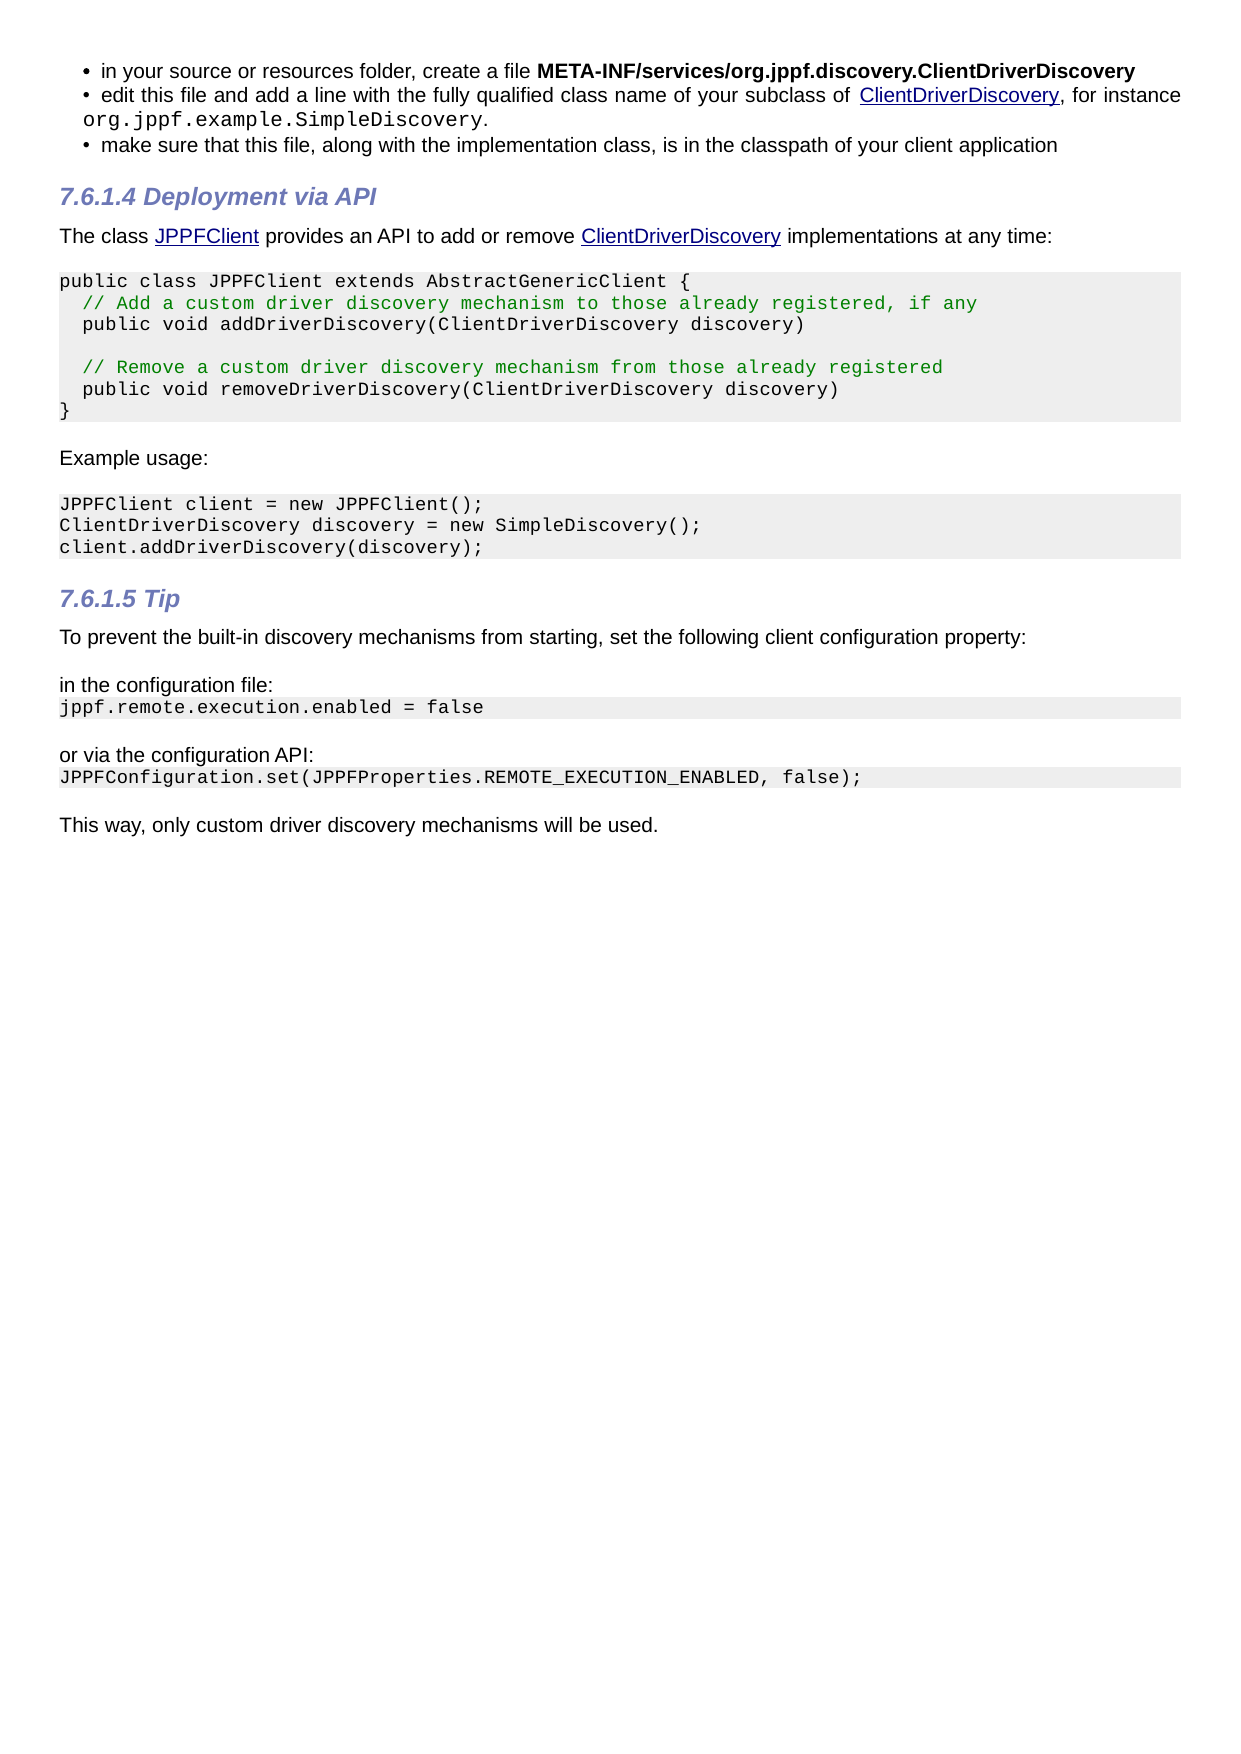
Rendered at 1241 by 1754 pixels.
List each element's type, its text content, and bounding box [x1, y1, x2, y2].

subtitle Deployment via API [59, 182, 1181, 211]
text JPPFClient client = new JPPFClient(); [59, 494, 1181, 516]
text The class JPPFClient provides an API to add or remove ClientDriverDiscovery implementations at any time: [59, 224, 1181, 248]
text public void addDriverDiscovery(ClientDriverDiscovery discovery) [59, 315, 1181, 336]
text ClientDriverDiscovery discovery = new SimpleDiscovery(); [59, 516, 1181, 537]
text } [59, 401, 1181, 422]
text // Add a custom driver discovery mechanism to those already registered, if any [59, 293, 1181, 315]
text Example usage: [59, 446, 1181, 470]
text JPPFConfiguration.set(JPPFProperties.REMOTE_EXECUTION_ENABLED, false); [59, 767, 1181, 788]
text public class JPPFClient extends AbstractGenericClient { [59, 272, 1181, 293]
text jppf.remote.execution.enabled = false [59, 697, 1181, 719]
text or via the configuration API: [59, 743, 1181, 767]
text To prevent the built-in discovery mechanisms from starting, set the following client configuration property: [59, 625, 1181, 649]
text This way, only custom driver discovery mechanisms will be used. [59, 812, 1181, 837]
list in your source or resources folder, create a file META-INF/services/org.jppf.discovery.ClientDriverDiscovery [83, 59, 1181, 83]
text public void removeDriverDiscovery(ClientDriverDiscovery discovery) [59, 379, 1181, 401]
text client.addDriverDiscovery(discovery); [59, 537, 1181, 559]
list make sure that this file, along with the implementation class, is in the classpath of your client application [83, 133, 1181, 157]
subtitle Tip [59, 584, 1181, 613]
list edit this file and add a line with the fully qualified class name of your subclass of ClientDriverDiscovery, for instance org.jppf.example.SimpleDiscovery. [83, 83, 1181, 133]
text // Remove a custom driver discovery mechanism from those already registered [59, 358, 1181, 379]
text in the configuration file: [59, 673, 1181, 697]
